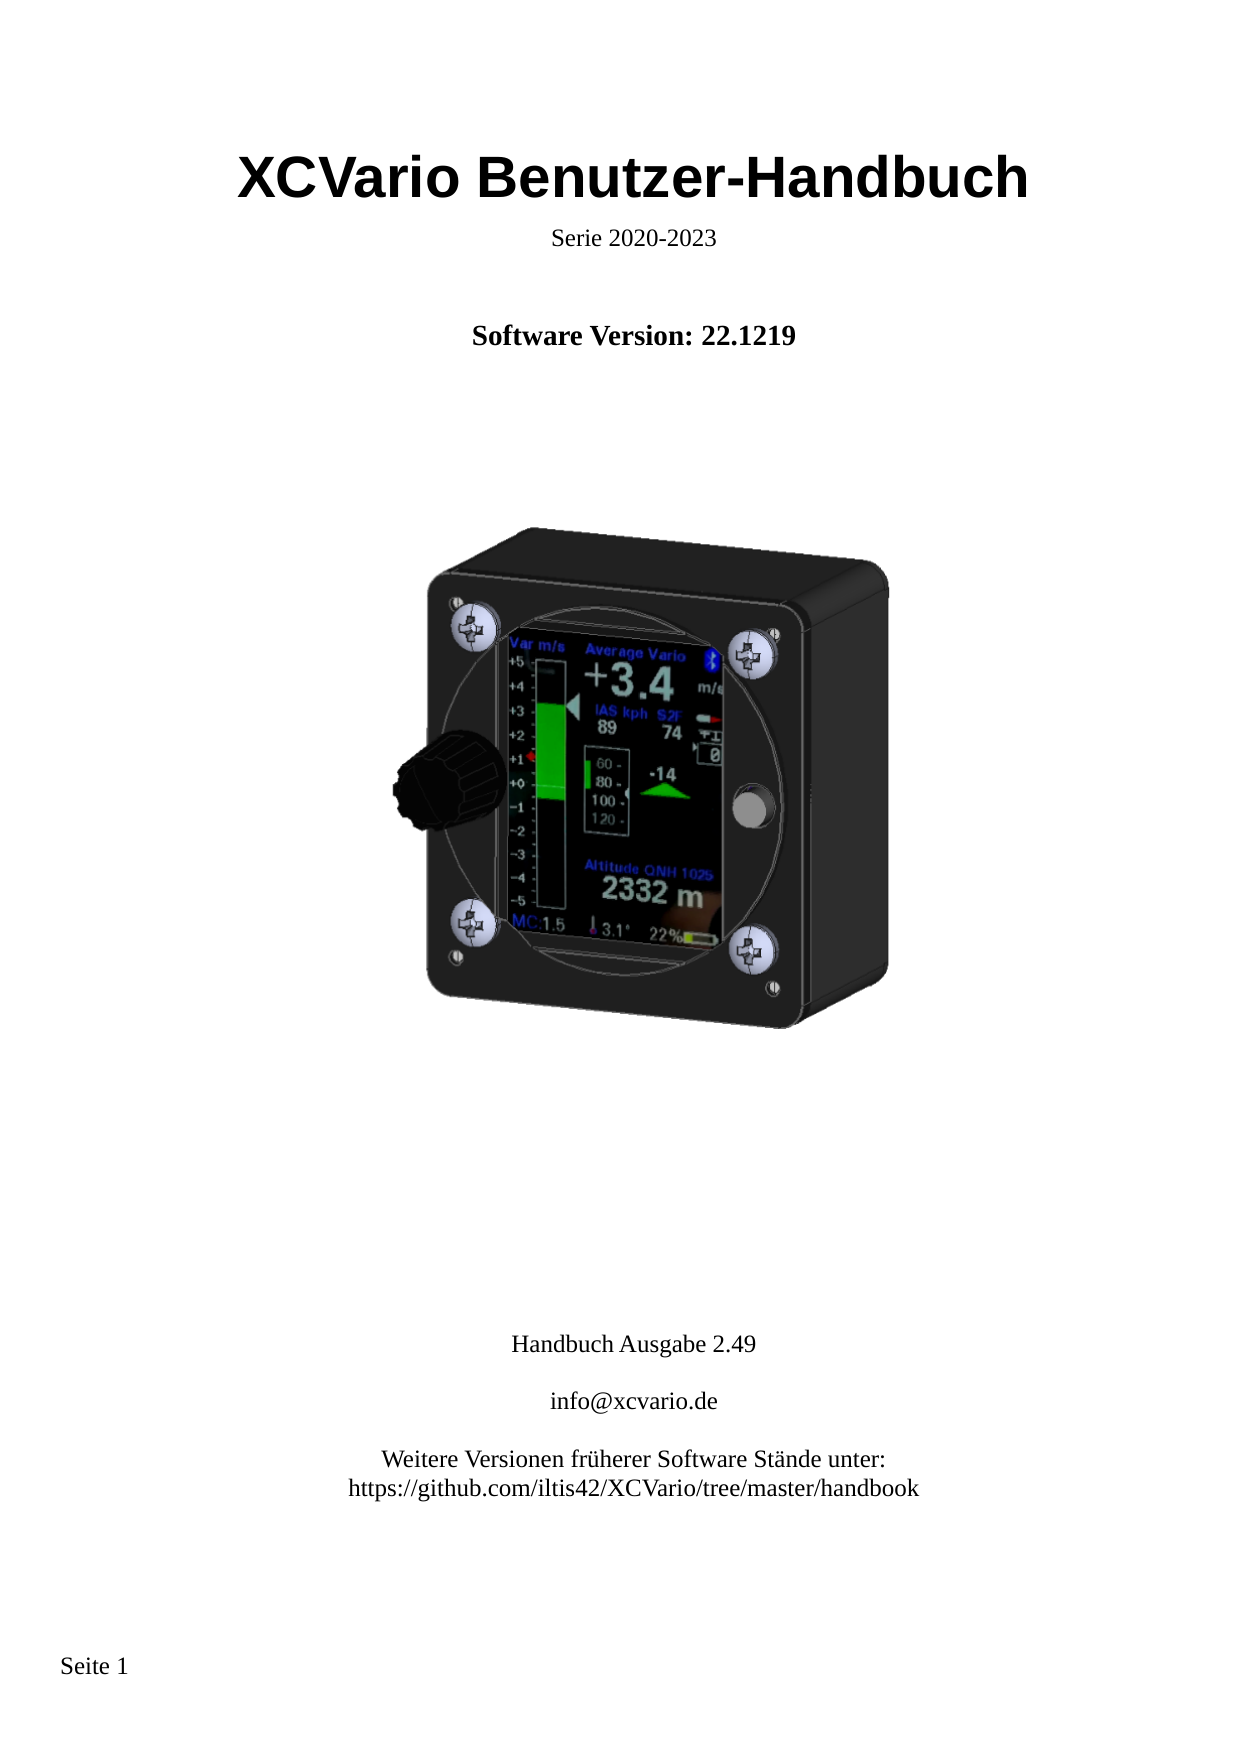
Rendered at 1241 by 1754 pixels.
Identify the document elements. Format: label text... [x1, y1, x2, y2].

text Handbuch Ausgabe 2.49 [60, 1329, 1207, 1358]
text Software Version: 22.1219 [60, 318, 1207, 380]
text https://github.com/iltis42/XCVario/tree/master/handbook [60, 1473, 1207, 1501]
text Weitere Versionen früherer Software Stände unter: [60, 1444, 1207, 1473]
picture [376, 498, 891, 1030]
title XCVario Benutzer-Handbuch [60, 143, 1207, 210]
text info@xcvario.de [60, 1386, 1207, 1415]
text Serie 2020-2023 [60, 223, 1207, 251]
